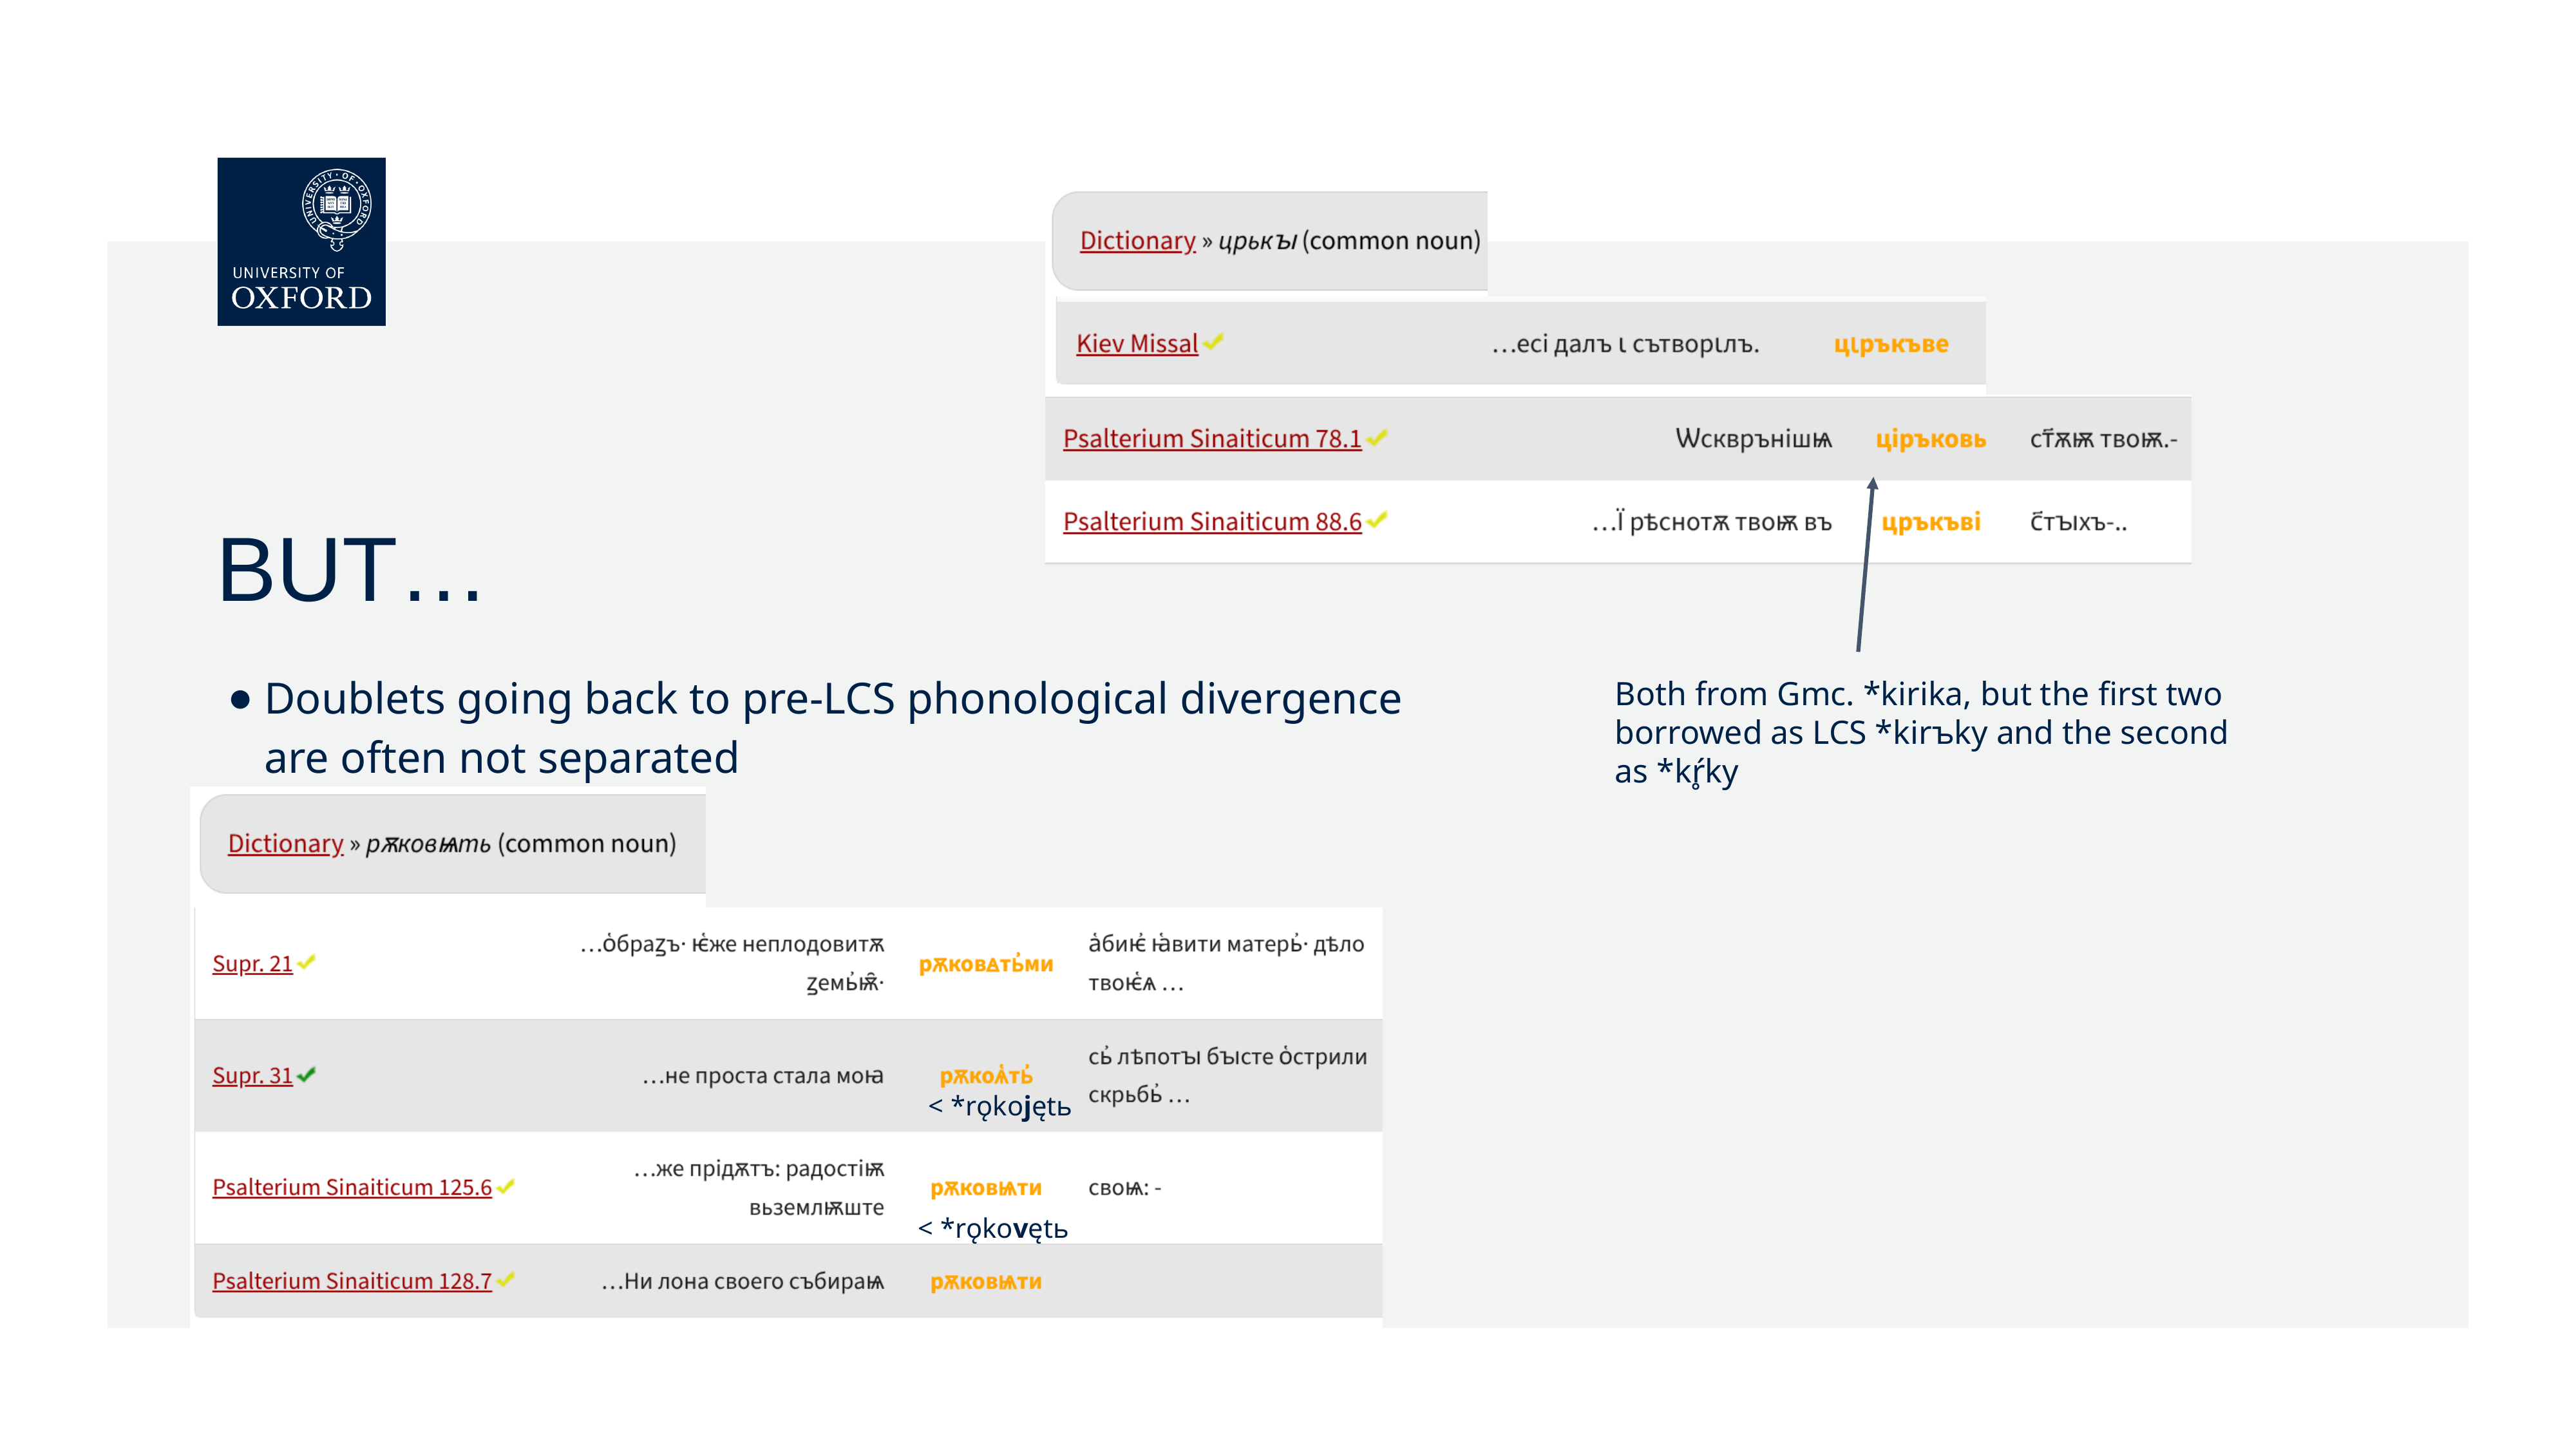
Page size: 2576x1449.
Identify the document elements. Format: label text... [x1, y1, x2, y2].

text_box < *rǫkojętь [918, 1079, 1094, 1131]
picture [190, 786, 1383, 1329]
picture [303, 267, 319, 278]
picture [289, 267, 296, 278]
picture [260, 267, 269, 278]
picture [280, 267, 288, 278]
picture [338, 267, 344, 278]
picture [1045, 184, 2192, 565]
picture [245, 267, 252, 278]
picture [326, 267, 336, 278]
text_box Both from Gmc. *kirika, but the first two borrowed as LCS *kirъky and the second as *kŕ̥ky [1605, 663, 2266, 799]
picture [302, 169, 372, 252]
picture [234, 267, 241, 278]
list Doublets going back to pre-LCS phonological divergence are often not separated [216, 663, 1437, 825]
title BUT… [216, 374, 519, 620]
text_box < *rǫkovętь [908, 1202, 1083, 1254]
